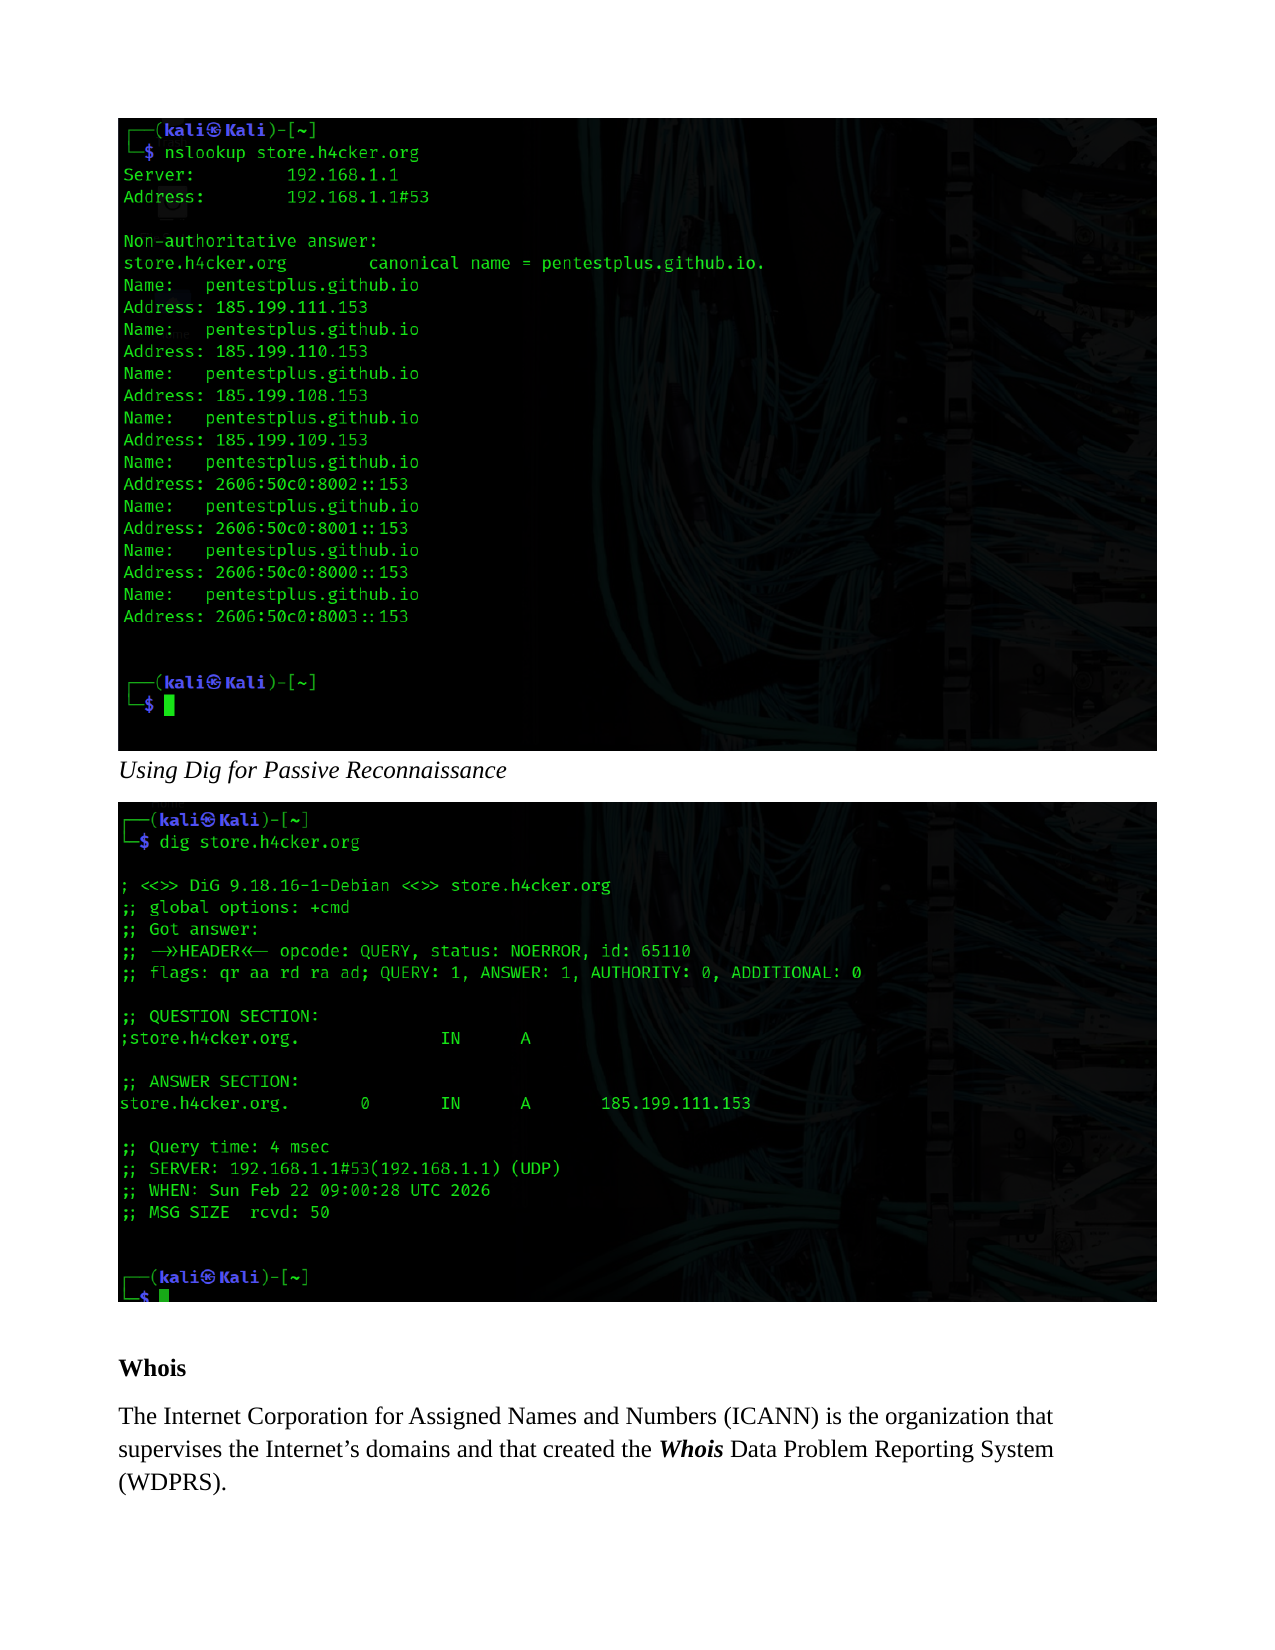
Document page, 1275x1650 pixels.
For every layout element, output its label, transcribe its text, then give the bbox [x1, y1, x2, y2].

text Whois [118, 1353, 1157, 1382]
picture [118, 802, 1157, 1302]
text The Internet Corporation for Assigned Names and Numbers (ICANN) is the organization that supervises the Internet’s domains and that created the Whois Data Problem Reporting System (WDPRS). [118, 1401, 1157, 1496]
text Using Dig for Passive Reconnaissance [118, 751, 1157, 784]
picture [118, 118, 1157, 751]
